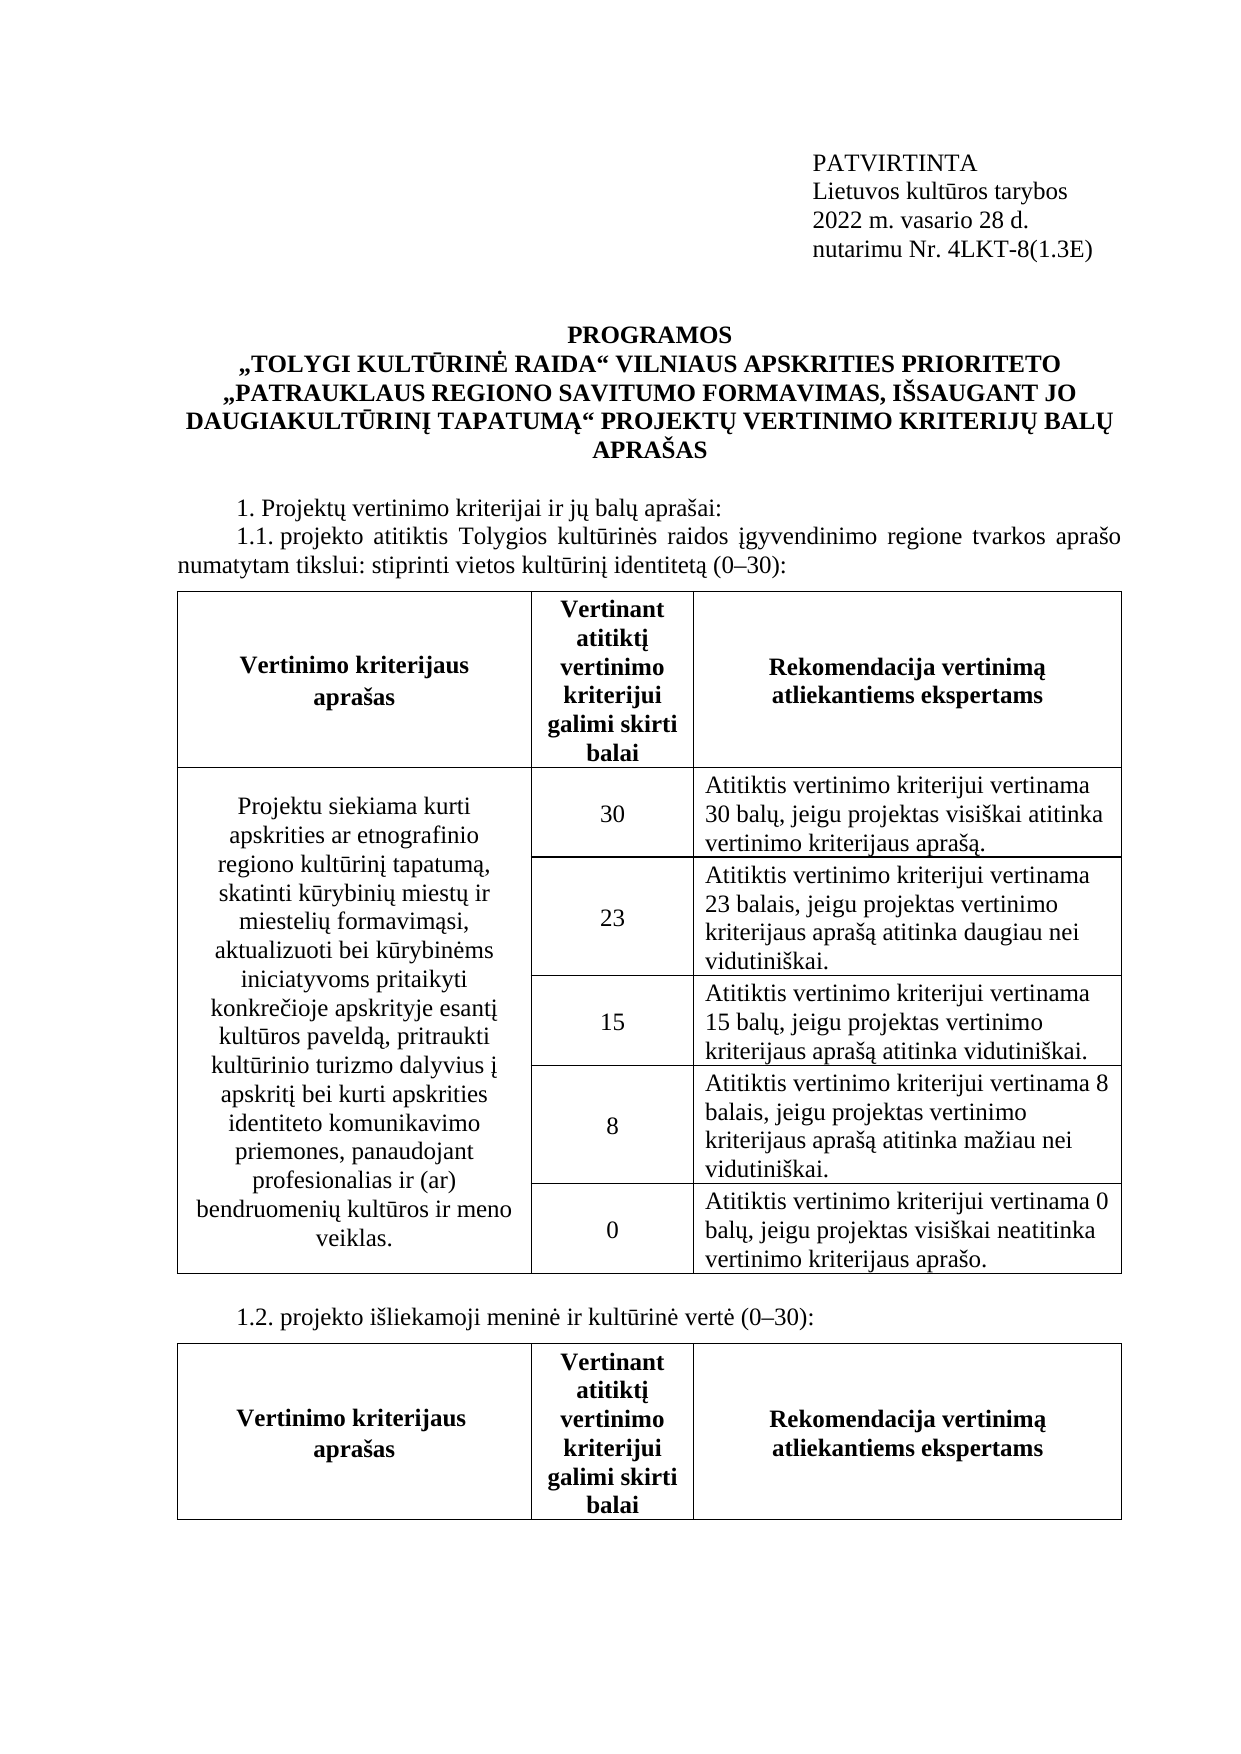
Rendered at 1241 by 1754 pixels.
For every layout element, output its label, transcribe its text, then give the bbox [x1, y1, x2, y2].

table_cell 30 [532, 768, 693, 856]
text PATVIRTINTA [812, 148, 1122, 176]
table_cell Atitiktis vertinimo kriterijui vertinama 8 balais, jeigu projektas vertinimo kriterijaus aprašą atitinka mažiau nei vidutiniškai. [694, 1066, 1121, 1183]
table_cell Atitiktis vertinimo kriterijui vertinama 23 balais, jeigu projektas vertinimo kriterijaus aprašą atitinka daugiau nei vidutiniškai. [694, 858, 1121, 975]
table_cell Atitiktis vertinimo kriterijui vertinama 0 balų, jeigu projektas visiškai neatitinka vertinimo kriterijaus aprašo. [694, 1184, 1121, 1273]
table_cell Projektu siekiama kurti apskrities ar etnografinio regiono kultūrinį tapatumą, skatinti kūrybinių miestų ir miestelių formavimąsi, aktualizuoti bei kūrybinėms iniciatyvoms pritaikyti konkrečioje apskrityje esantį kultūros paveldą, pritraukti kultūrinio turizmo dalyvius į apskritį bei kurti apskrities identiteto komunikavimo priemones, panaudojant profesionalias ir (ar) bendruomenių kultūros ir meno veiklas. [178, 768, 531, 1273]
text 1.2. projekto išliekamoji meninė ir kultūrinė vertė (0–30): [177, 1302, 1122, 1331]
table_header Vertinant atitiktį vertinimo kriterijui galimi skirti balai [532, 592, 693, 767]
text 2022 m. vasario 28 d. [812, 205, 1122, 234]
text PROGRAMOS [177, 320, 1122, 349]
text 1.1. projekto atitiktis Tolygios kultūrinės raidos įgyvendinimo regione tvarkos aprašo numatytam tikslui: stiprinti vietos kultūrinį identitetą (0–30): [177, 521, 1122, 579]
table_cell 0 [532, 1184, 693, 1273]
text 1. Projektų vertinimo kriterijai ir jų balų aprašai: [177, 493, 1122, 521]
table_header Rekomendacija vertinimą atliekantiems ekspertams [694, 1344, 1121, 1519]
text nutarimu Nr. 4LKT-8(1.3E) [812, 234, 1122, 263]
table_header Vertinimo kriterijaus aprašas [178, 592, 531, 767]
text Lietuvos kultūros tarybos [812, 176, 1122, 205]
table_cell 23 [532, 858, 693, 975]
table_header Rekomendacija vertinimą atliekantiems ekspertams [694, 592, 1121, 767]
table_cell 15 [532, 976, 693, 1064]
table_cell Atitiktis vertinimo kriterijui vertinama 30 balų, jeigu projektas visiškai atitinka vertinimo kriterijaus aprašą. [694, 768, 1121, 856]
text „TOLYGI KULTŪRINĖ RAIDA“ VILNIAUS APSKRITIES PRIORITETO „PATRAUKLAUS REGIONO SAVITUMO FORMAVIMAS, IŠSAUGANT JO DAUGIAKULTŪRINĮ TAPATUMĄ“ PROJEKTŲ VERTINIMO KRITERIJŲ BALŲ APRAŠAS [177, 349, 1122, 464]
table_cell 8 [532, 1066, 693, 1183]
table_cell Atitiktis vertinimo kriterijui vertinama 15 balų, jeigu projektas vertinimo kriterijaus aprašą atitinka vidutiniškai. [694, 976, 1121, 1064]
table_header Vertinimo kriterijaus aprašas [178, 1344, 531, 1519]
table_header Vertinant atitiktį vertinimo kriterijui galimi skirti balai [532, 1344, 693, 1519]
